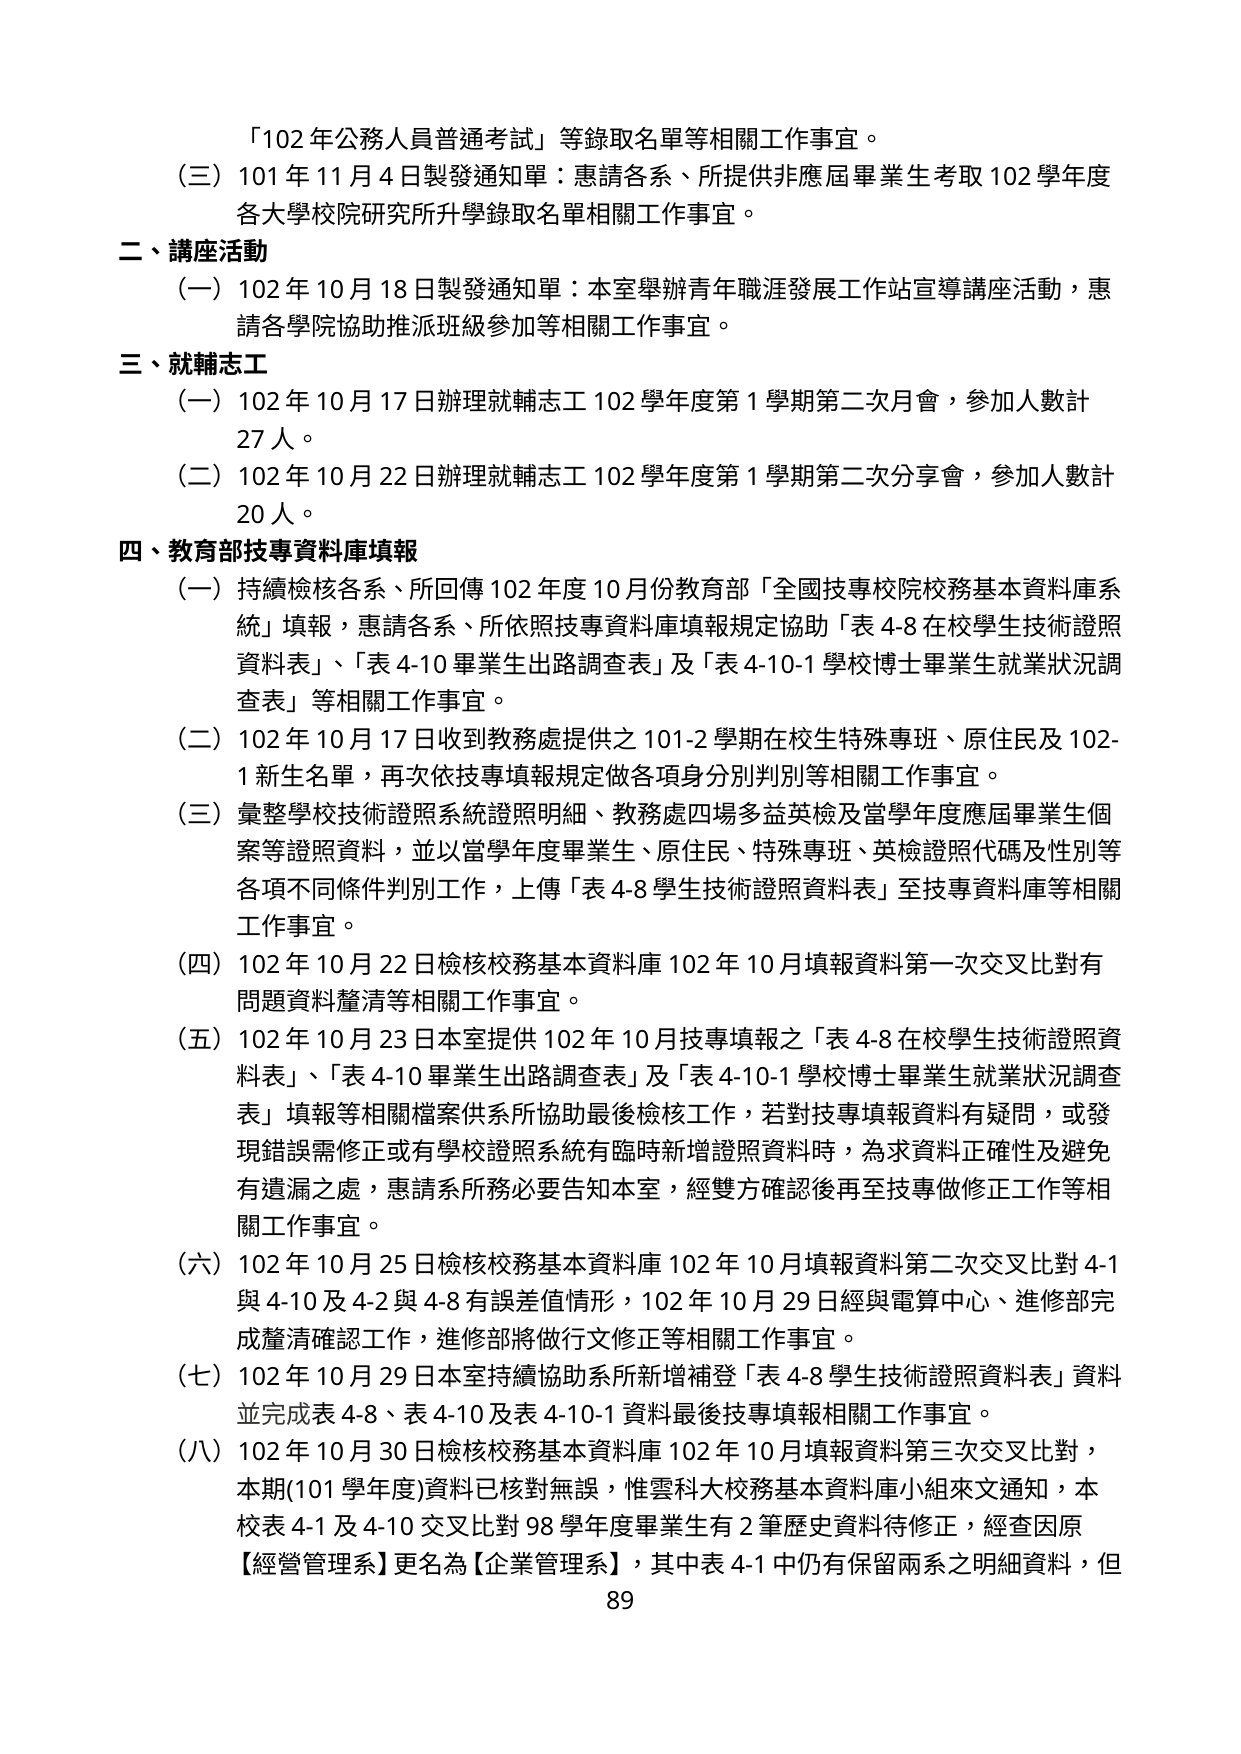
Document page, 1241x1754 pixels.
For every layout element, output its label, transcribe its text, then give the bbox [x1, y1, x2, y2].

text （二）102年10月22日辦理就輔志工102學年度第1學期第二次分享會，參加人數計20人。 [162, 456, 1122, 531]
text （三）彙整學校技術證照系統證照明細、教務處四場多益英檢及當學年度應屆畢業生個案等證照資料，並以當學年度畢業生、原住民、特殊專班、英檢證照代碼及性別等各項不同條件判別工作，上傳「表4-8學生技術證照資料表」至技專資料庫等相關工作事宜。 [162, 793, 1122, 943]
text （五）102年10月23日本室提供102年10月技專填報之「表4-8在校學生技術證照資料表」、「表4-10畢業生出路調查表」及「表4-10-1學校博士畢業生就業狀況調查表」填報等相關檔案供系所協助最後檢核工作，若對技專填報資料有疑問，或發現錯誤需修正或有學校證照系統有臨時新增證照資料時，為求資料正確性及避免有遺漏之處，惠請系所務必要告知本室，經雙方確認後再至技專做修正工作等相關工作事宜。 [162, 1018, 1122, 1243]
text （一）102年10月17日辦理就輔志工102學年度第1學期第二次月會，參加人數計27人。 [162, 381, 1122, 456]
text 二、講座活動 [118, 231, 1122, 268]
text （六）102年10月25日檢核校務基本資料庫102年10月填報資料第二次交叉比對4-1與4-10及4-2與4-8有誤差值情形，102年10月29日經與電算中心、進修部完成釐清確認工作，進修部將做行文修正等相關工作事宜。 [162, 1243, 1122, 1356]
text （四）102年10月22日檢核校務基本資料庫102年10月填報資料第一次交叉比對有問題資料釐清等相關工作事宜。 [162, 943, 1122, 1018]
text （二）102年10月17日收到教務處提供之101-2學期在校生特殊專班、原住民及102-1新生名單，再次依技專填報規定做各項身分別判別等相關工作事宜。 [162, 718, 1122, 793]
text （八）102年10月30日檢核校務基本資料庫102年10月填報資料第三次交叉比對，本期(101學年度)資料已核對無誤，惟雲科大校務基本資料庫小組來文通知，本校表4-1及4-10 交叉比對98學年度畢業生有2筆歷史資料待修正，經查因原【經營管理系】更名為【企業管理系】，其中表4-1中仍有保留兩系之明細資料，但 [162, 1431, 1122, 1581]
text （一）持續檢核各系、所回傳102年度10月份教育部「全國技專校院校務基本資料庫系統」填報，惠請各系、所依照技專資料庫填報規定協助「表4-8在校學生技術證照資料表」、「表4-10畢業生出路調查表」及「表4-10-1學校博士畢業生就業狀況調查表」等相關工作事宜。 [162, 568, 1122, 718]
text （七）102年10月29日本室持續協助系所新增補登「表4-8學生技術證照資料表」資料，並完成表4-8、表4-10及表4-10-1資料最後技專填報相關工作事宜。 [162, 1356, 1122, 1431]
text 「102年公務人員普通考試」等錄取名單等相關工作事宜。 [162, 118, 1122, 156]
text （三）101年11月4日製發通知單：惠請各系、所提供非應屆畢業生考取102學年度各大學校院研究所升學錄取名單相關工作事宜。 [162, 156, 1122, 231]
text 四、教育部技專資料庫填報 [118, 531, 1122, 568]
text 三、就輔志工 [118, 343, 1122, 381]
text （一）102年10月18日製發通知單：本室舉辦青年職涯發展工作站宣導講座活動，惠請各學院協助推派班級參加等相關工作事宜。 [162, 268, 1122, 343]
